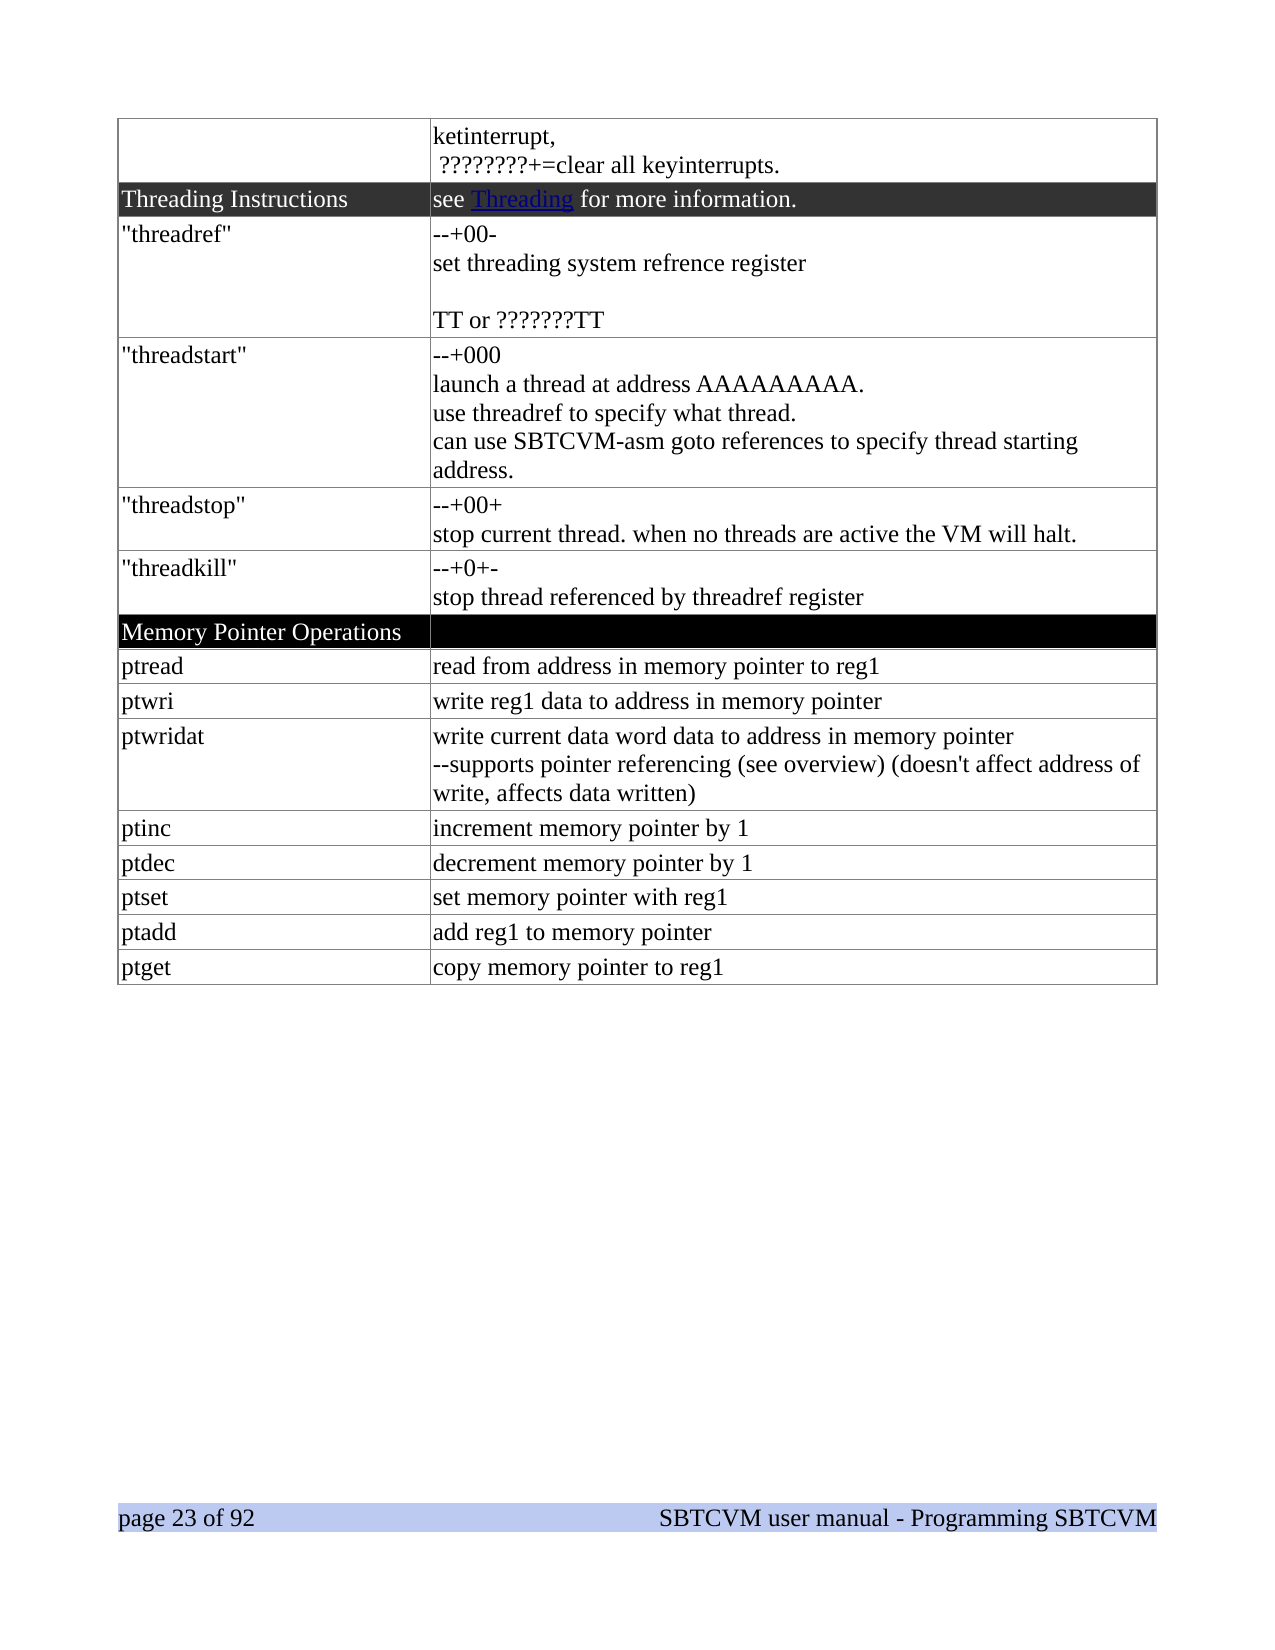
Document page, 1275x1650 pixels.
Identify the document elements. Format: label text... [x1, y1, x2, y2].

table_cell add reg1 to memory pointer [431, 915, 1156, 949]
table_cell ptget [119, 950, 430, 983]
table_cell ptwri [119, 684, 430, 718]
table_cell increment memory pointer by 1 [431, 811, 1156, 845]
table_cell ptinc [119, 811, 430, 845]
table_cell ptwridat [119, 719, 430, 810]
table_cell Memory Pointer Operations [119, 615, 430, 648]
table_cell --+000 launch a thread at address AAAAAAAAA. use threadref to specify what thread. can use SBTCVM-asm goto references to specify thread starting address. [431, 338, 1156, 487]
table_cell ketinterrupt, ????????+=clear all keyinterrupts. [431, 119, 1156, 182]
table_cell see Threading for more information. [431, 183, 1156, 216]
table_cell --+00- set threading system refrence register TT or ???????TT [431, 217, 1156, 337]
table_cell "threadstart" [119, 338, 430, 487]
table_cell decrement memory pointer by 1 [431, 846, 1156, 879]
table_cell [431, 615, 1156, 648]
table_cell "threadkill" [119, 551, 430, 614]
table_cell ptset [119, 880, 430, 914]
table_cell --+0+- stop thread referenced by threadref register [431, 551, 1156, 614]
table_cell "threadref" [119, 217, 430, 337]
table_cell ptread [119, 650, 430, 683]
table_cell ptdec [119, 846, 430, 879]
table_cell "threadstop" [119, 488, 430, 550]
table_cell --+00+ stop current thread. when no threads are active the VM will halt. [431, 488, 1156, 550]
table_cell read from address in memory pointer to reg1 [431, 650, 1156, 683]
table_cell [119, 119, 430, 182]
table_cell Threading Instructions [119, 183, 430, 216]
table_cell write reg1 data to address in memory pointer [431, 684, 1156, 718]
table_cell ptadd [119, 915, 430, 949]
table_cell write current data word data to address in memory pointer --supports pointer referencing (see overview) (doesn't affect address of write, affects data written) [431, 719, 1156, 810]
table_cell copy memory pointer to reg1 [431, 950, 1156, 983]
table_cell set memory pointer with reg1 [431, 880, 1156, 914]
